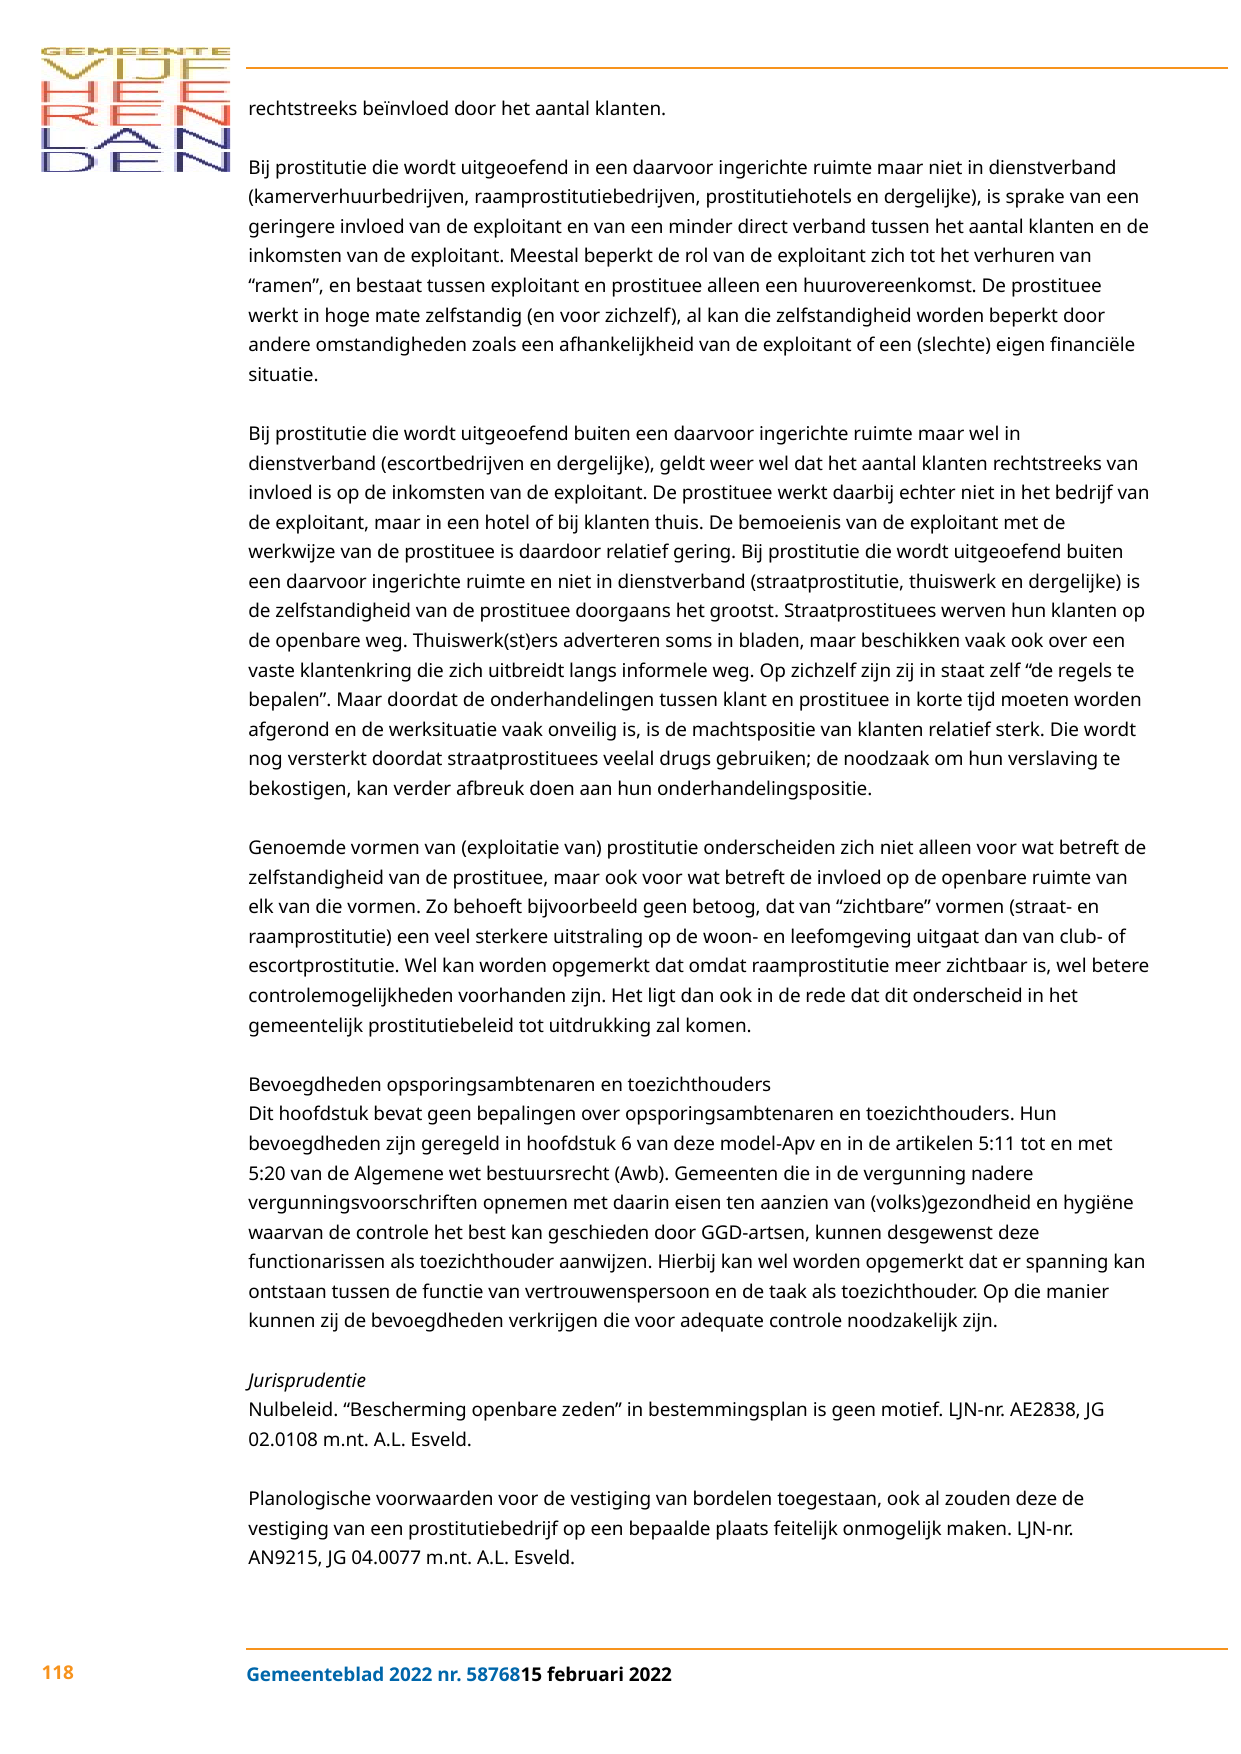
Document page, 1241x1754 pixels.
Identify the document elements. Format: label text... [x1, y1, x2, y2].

text Bevoegdheden opsporingsambtenaren en toezichthouders [248, 1071, 1152, 1097]
text Nulbeleid. “Bescherming openbare zeden” in bestemmingsplan is geen motief. LJN-nr. AE2838, JG 02.0108 m.nt. A.L. Esveld. [248, 1396, 1152, 1452]
picture [41, 47, 231, 172]
text Genoemde vormen van (exploitatie van) prostitutie onderscheiden zich niet alleen voor wat betreft de zelfstandigheid van de prostituee, maar ook voor wat betreft de invloed op de openbare ruimte van elk van die vormen. Zo behoeft bijvoorbeeld geen betoog, dat van “zichtbare” vormen (straat- en raamprostitutie) een veel sterkere uitstraling op de woon- en leefomgeving uitgaat dan van club- of escortprostitutie. Wel kan worden opgemerkt dat omdat raamprostitutie meer zichtbaar is, wel betere controlemogelijkheden voorhanden zijn. Het ligt dan ook in de rede dat dit onderscheid in het gemeentelijk prostitutiebeleid tot uitdrukking zal komen. [248, 834, 1152, 1038]
text Planologische voorwaarden voor de vestiging van bordelen toegestaan, ook al zouden deze de vestiging van een prostitutiebedrijf op een bepaalde plaats feitelijk onmogelijk maken. LJN-nr. AN9215, JG 04.0077 m.nt. A.L. Esveld. [248, 1485, 1152, 1570]
text Bij prostitutie die wordt uitgeoefend in een daarvoor ingerichte ruimte maar niet in dienstverband (kamerverhuurbedrijven, raamprostitutiebedrijven, prostitutiehotels en dergelijke), is sprake van een geringere invloed van de exploitant en van een minder direct verband tussen het aantal klanten en de inkomsten van de exploitant. Meestal beperkt de rol van de exploitant zich tot het verhuren van “ramen”, en bestaat tussen exploitant en prostituee alleen een huurovereenkomst. De prostituee werkt in hoge mate zelfstandig (en voor zichzelf), al kan die zelfstandigheid worden beperkt door andere omstandigheden zoals een afhankelijkheid van de exploitant of een (slechte) eigen financiële situatie. [248, 154, 1152, 387]
text Dit hoofdstuk bevat geen bepalingen over opsporingsambtenaren en toezichthouders. Hun bevoegdheden zijn geregeld in hoofdstuk 6 van deze model-Apv en in de artikelen 5:11 tot en met 5:20 van de Algemene wet bestuursrecht (Awb). Gemeenten die in de vergunning nadere vergunningsvoorschriften opnemen met daarin eisen ten aanzien van (volks)gezondheid en hygiëne waarvan de controle het best kan geschieden door GGD-artsen, kunnen desgewenst deze functionarissen als toezichthouder aanwijzen. Hierbij kan wel worden opgemerkt dat er spanning kan ontstaan tussen de functie van vertrouwenspersoon en de taak als toezichthouder. Op die manier kunnen zij de bevoegdheden verkrijgen die voor adequate controle noodzakelijk zijn. [248, 1101, 1152, 1333]
text Bij prostitutie die wordt uitgeoefend buiten een daarvoor ingerichte ruimte maar wel in dienstverband (escortbedrijven en dergelijke), geldt weer wel dat het aantal klanten rechtstreeks van invloed is op de inkomsten van de exploitant. De prostituee werkt daarbij echter niet in het bedrijf van de exploitant, maar in een hotel of bij klanten thuis. De bemoeienis van de exploitant met de werkwijze van de prostituee is daardoor relatief gering. Bij prostitutie die wordt uitgeoefend buiten een daarvoor ingerichte ruimte en niet in dienstverband (straatprostitutie, thuiswerk en dergelijke) is de zelfstandigheid van de prostituee doorgaans het grootst. Straatprostituees werven hun klanten op de openbare weg. Thuiswerk(st)ers adverteren soms in bladen, maar beschikken vaak ook over een vaste klantenkring die zich uitbreidt langs informele weg. Op zichzelf zijn zij in staat zelf “de regels te bepalen”. Maar doordat de onderhandelingen tussen klant en prostituee in korte tijd moeten worden afgerond en de werksituatie vaak onveilig is, is de machtspositie van klanten relatief sterk. Die wordt nog versterkt doordat straatprostituees veelal drugs gebruiken; de noodzaak om hun verslaving te bekostigen, kan verder afbreuk doen aan hun onderhandelingspositie. [248, 420, 1152, 801]
text rechtstreeks beïnvloed door het aantal klanten. [248, 95, 1152, 121]
text Jurisprudentie [248, 1367, 1152, 1393]
